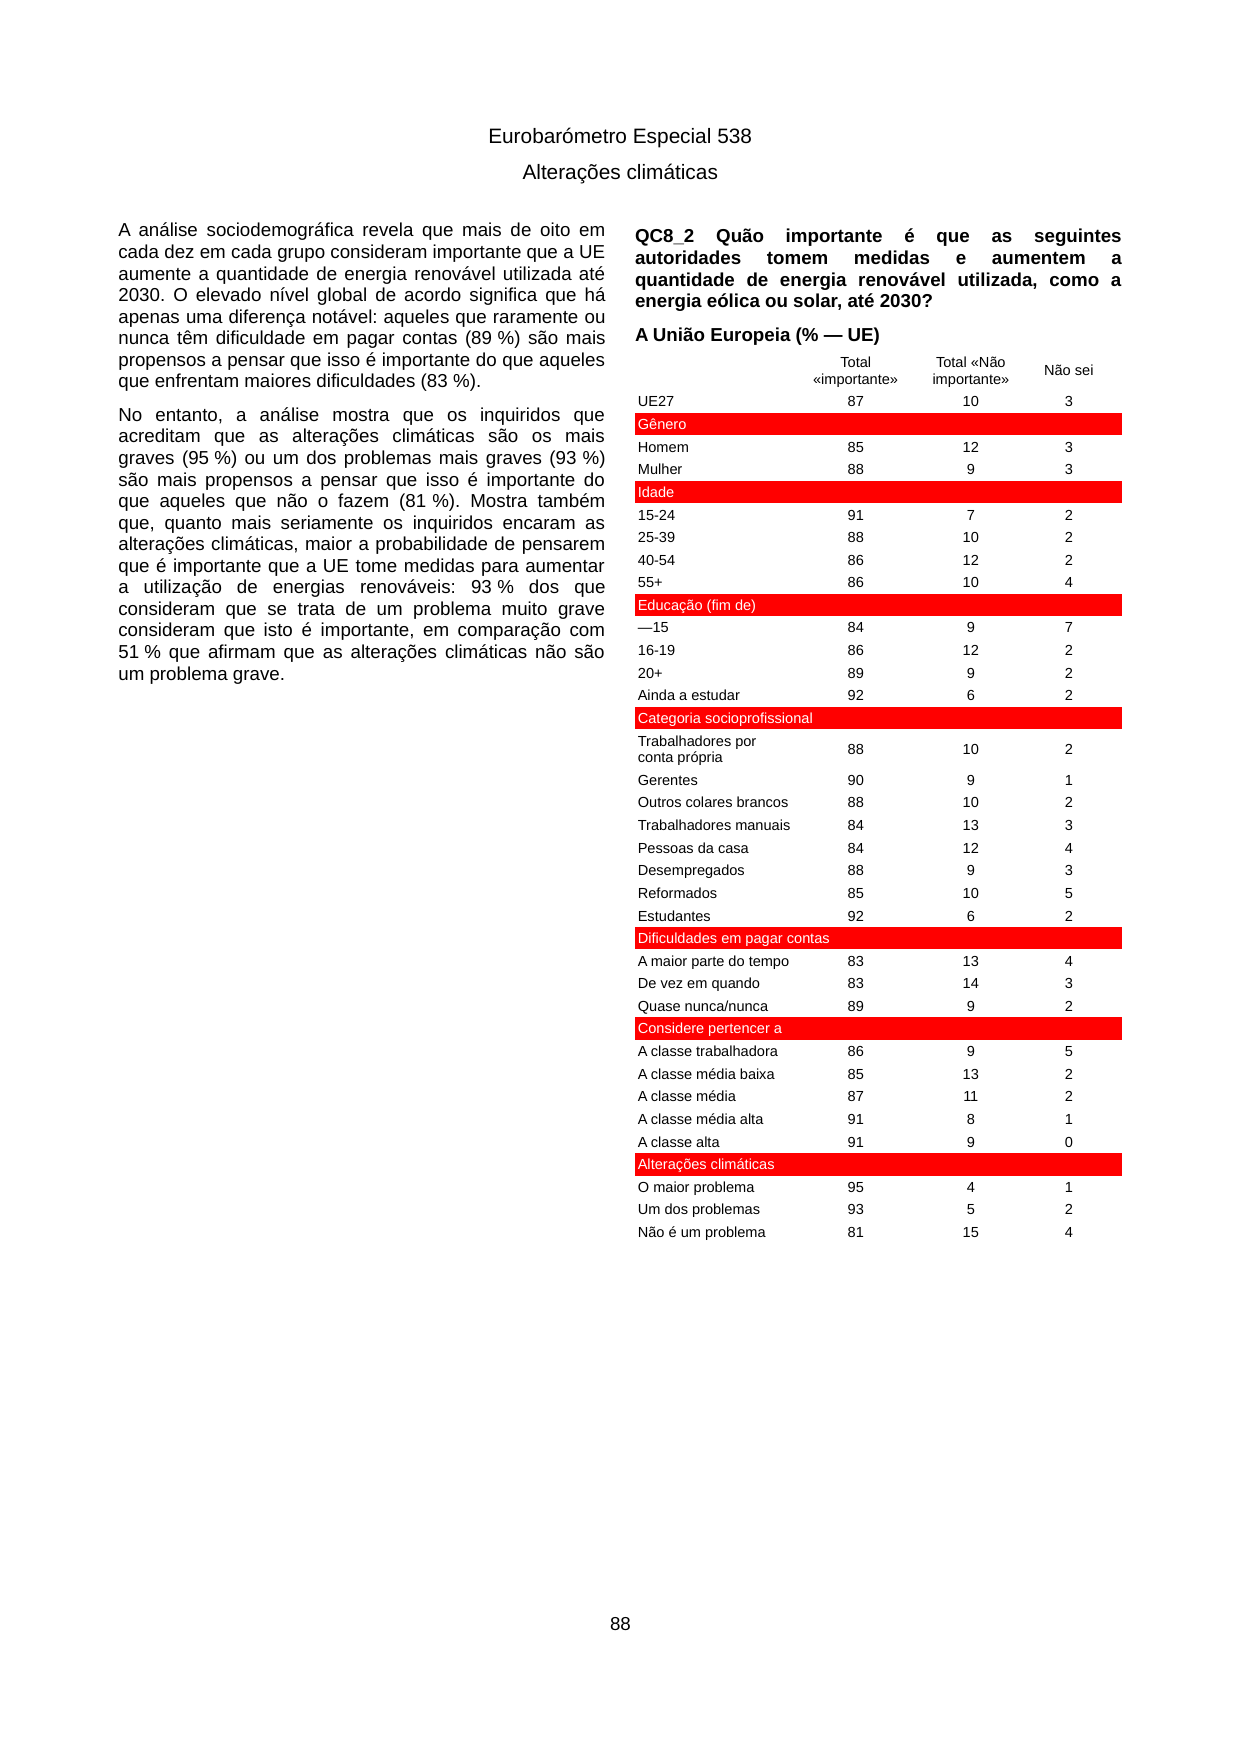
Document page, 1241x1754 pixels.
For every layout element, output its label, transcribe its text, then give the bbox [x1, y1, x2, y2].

table_cell [1109, 859, 1122, 882]
table_cell A classe média alta [635, 1108, 798, 1130]
table_cell 87 [799, 1085, 912, 1108]
table_cell [1109, 661, 1122, 684]
table_cell A classe média baixa [635, 1063, 798, 1085]
table_cell [1109, 1198, 1122, 1221]
table_cell 4 [913, 1176, 1029, 1198]
table_cell 0 [1029, 1130, 1108, 1153]
text A análise sociodemográfica revela que mais de oito em cada dez em cada grupo consideram importante que a UE aumente a quantidade de energia renovável utilizada até 2030. O elevado nível global de acordo significa que há apenas uma diferença notável: aqueles que raramente ou nunca têm dificuldade em pagar contas (89 %) são mais propensos a pensar que isso é importante do que aqueles que enfrentam maiores dificuldades (83 %). [118, 219, 605, 392]
table_cell 11 [913, 1085, 1029, 1108]
table_cell 16-19 [635, 639, 798, 661]
table_cell Quase nunca/nunca [635, 995, 798, 1017]
table_header Não sei [1029, 351, 1108, 390]
table_cell A classe trabalhadora [635, 1040, 798, 1062]
table_cell 8 [913, 1108, 1029, 1130]
table_cell [1109, 1040, 1122, 1062]
table_cell 86 [799, 639, 912, 661]
table_cell 93 [799, 1198, 912, 1221]
table_cell [1109, 904, 1122, 927]
table_cell —15 [635, 616, 798, 639]
table_cell 55+ [635, 571, 798, 594]
table_cell 86 [799, 571, 912, 594]
table_cell [1109, 549, 1122, 571]
table_cell 88 [799, 458, 912, 481]
table_cell 3 [1029, 390, 1108, 413]
table_cell [1109, 1221, 1122, 1243]
table_cell 89 [799, 661, 912, 684]
table_cell Alterações climáticas [635, 1153, 1122, 1176]
table_cell [1109, 435, 1122, 458]
table_cell 1 [1029, 1176, 1108, 1198]
table_cell 86 [799, 1040, 912, 1062]
table_cell 88 [799, 526, 912, 548]
table_cell [1109, 1085, 1122, 1108]
table_cell Educação (fim de) [635, 594, 1122, 616]
table_cell 85 [799, 435, 912, 458]
table_cell 85 [799, 1063, 912, 1085]
table_cell [1109, 639, 1122, 661]
table_cell Reformados [635, 882, 798, 904]
text A União Europeia (% — UE) [635, 323, 1122, 345]
table_cell 9 [913, 458, 1029, 481]
table_cell 12 [913, 435, 1029, 458]
table_cell 87 [799, 390, 912, 413]
table_cell 9 [913, 995, 1029, 1017]
table_cell [1109, 769, 1122, 791]
table_cell 14 [913, 972, 1029, 995]
table_cell 81 [799, 1221, 912, 1243]
table_header Total «importante» [799, 351, 912, 390]
table_cell 91 [799, 1130, 912, 1153]
table_cell [1109, 684, 1122, 707]
table_cell 4 [1029, 950, 1108, 972]
table_cell 7 [913, 503, 1029, 526]
table_cell 6 [913, 684, 1029, 707]
table_cell [1109, 616, 1122, 639]
table_cell O maior problema [635, 1176, 798, 1198]
table_cell Não é um problema [635, 1221, 798, 1243]
table_cell Pessoas da casa [635, 836, 798, 859]
table_cell [1109, 791, 1122, 814]
table_cell 3 [1029, 435, 1108, 458]
table_cell [1109, 814, 1122, 836]
table_cell 4 [1029, 1221, 1108, 1243]
table_cell 20+ [635, 661, 798, 684]
table_cell 83 [799, 972, 912, 995]
table_cell UE27 [635, 390, 798, 413]
table_cell 10 [913, 729, 1029, 769]
table_cell Gerentes [635, 769, 798, 791]
table_cell 5 [913, 1198, 1029, 1221]
table_cell 10 [913, 571, 1029, 594]
table_cell [1109, 1130, 1122, 1153]
table_cell 12 [913, 549, 1029, 571]
table_cell Um dos problemas [635, 1198, 798, 1221]
table_cell 95 [799, 1176, 912, 1198]
table_cell 84 [799, 814, 912, 836]
table_cell 83 [799, 950, 912, 972]
table_cell [1109, 950, 1122, 972]
table_cell 15 [913, 1221, 1029, 1243]
table_cell [1109, 571, 1122, 594]
table_cell 25-39 [635, 526, 798, 548]
table_cell 90 [799, 769, 912, 791]
table_cell 88 [799, 859, 912, 882]
table_cell [1109, 503, 1122, 526]
table_cell 9 [913, 769, 1029, 791]
table_cell 4 [1029, 836, 1108, 859]
table_cell 3 [1029, 458, 1108, 481]
table_cell 89 [799, 995, 912, 1017]
table_cell 3 [1029, 972, 1108, 995]
table_cell 9 [913, 616, 1029, 639]
table_cell 84 [799, 616, 912, 639]
table_cell 15-24 [635, 503, 798, 526]
table_cell 2 [1029, 1063, 1108, 1085]
table_cell 1 [1029, 1108, 1108, 1130]
table_cell 2 [1029, 904, 1108, 927]
table_cell Idade [635, 481, 1122, 503]
table_cell Outros colares brancos [635, 791, 798, 814]
table_cell Categoria socioprofissional [635, 707, 1122, 729]
table_cell 9 [913, 661, 1029, 684]
table_cell Estudantes [635, 904, 798, 927]
table_cell 2 [1029, 549, 1108, 571]
table_cell 86 [799, 549, 912, 571]
table_cell Dificuldades em pagar contas [635, 927, 1122, 949]
table_cell Trabalhadores manuais [635, 814, 798, 836]
table_cell Ainda a estudar [635, 684, 798, 707]
table_cell Desempregados [635, 859, 798, 882]
table_cell 85 [799, 882, 912, 904]
table_cell 2 [1029, 1198, 1108, 1221]
table_cell [1109, 836, 1122, 859]
table_cell 2 [1029, 684, 1108, 707]
table_cell 92 [799, 684, 912, 707]
table_cell 91 [799, 1108, 912, 1130]
table_cell 5 [1029, 1040, 1108, 1062]
table_cell 1 [1029, 769, 1108, 791]
table_cell [1109, 458, 1122, 481]
table_header [1109, 351, 1122, 390]
table_cell 10 [913, 791, 1029, 814]
table_cell 13 [913, 814, 1029, 836]
table_cell 91 [799, 503, 912, 526]
table_cell 88 [799, 729, 912, 769]
table_cell 2 [1029, 791, 1108, 814]
table_cell 3 [1029, 814, 1108, 836]
table_cell 12 [913, 639, 1029, 661]
table_cell 2 [1029, 729, 1108, 769]
table_cell 2 [1029, 995, 1108, 1017]
table_cell Trabalhadores por conta própria [635, 729, 798, 769]
table_cell [1109, 390, 1122, 413]
table_cell 10 [913, 882, 1029, 904]
table_cell 13 [913, 1063, 1029, 1085]
table_cell [1109, 995, 1122, 1017]
table_cell 92 [799, 904, 912, 927]
table_cell 88 [799, 791, 912, 814]
table_cell [1109, 729, 1122, 769]
table_cell De vez em quando [635, 972, 798, 995]
table_cell 9 [913, 859, 1029, 882]
table_cell Homem [635, 435, 798, 458]
table_cell 4 [1029, 571, 1108, 594]
table_cell 3 [1029, 859, 1108, 882]
table_cell 2 [1029, 1085, 1108, 1108]
table_cell 40-54 [635, 549, 798, 571]
table_cell 7 [1029, 616, 1108, 639]
table_cell 2 [1029, 526, 1108, 548]
table_cell A classe média [635, 1085, 798, 1108]
table_cell 2 [1029, 639, 1108, 661]
text No entanto, a análise mostra que os inquiridos que acreditam que as alterações climáticas são os mais graves (95 %) ou um dos problemas mais graves (93 %) são mais propensos a pensar que isso é importante do que aqueles que não o fazem (81 %). Mostra também que, quanto mais seriamente os inquiridos encaram as alterações climáticas, maior a probabilidade de pensarem que é importante que a UE tome medidas para aumentar a utilização de energias renováveis: 93 % dos que consideram que se trata de um problema muito grave consideram que isto é importante, em comparação com 51 % que afirmam que as alterações climáticas não são um problema grave. [118, 404, 605, 684]
table_cell 12 [913, 836, 1029, 859]
table_cell Gênero [635, 413, 1122, 435]
table_cell 10 [913, 390, 1029, 413]
table_cell Mulher [635, 458, 798, 481]
table_cell 9 [913, 1040, 1029, 1062]
table_cell [1109, 882, 1122, 904]
table_header [635, 351, 798, 390]
table_cell [1109, 1063, 1122, 1085]
table_cell 6 [913, 904, 1029, 927]
text QC8_2 Quão importante é que as seguintes autoridades tomem medidas e aumentem a quantidade de energia renovável utilizada, como a energia eólica ou solar, até 2030? [635, 225, 1122, 311]
table_header Total «Não importante» [913, 351, 1029, 390]
table_cell A classe alta [635, 1130, 798, 1153]
table_cell 9 [913, 1130, 1029, 1153]
table_cell A maior parte do tempo [635, 950, 798, 972]
table_cell 13 [913, 950, 1029, 972]
table_cell 84 [799, 836, 912, 859]
table_cell 2 [1029, 503, 1108, 526]
table_cell [1109, 1176, 1122, 1198]
table_cell 2 [1029, 661, 1108, 684]
table_cell Considere pertencer a [635, 1017, 1122, 1040]
table_cell 10 [913, 526, 1029, 548]
table_cell [1109, 1108, 1122, 1130]
table_cell [1109, 972, 1122, 995]
table_cell [1109, 526, 1122, 548]
table_cell 5 [1029, 882, 1108, 904]
